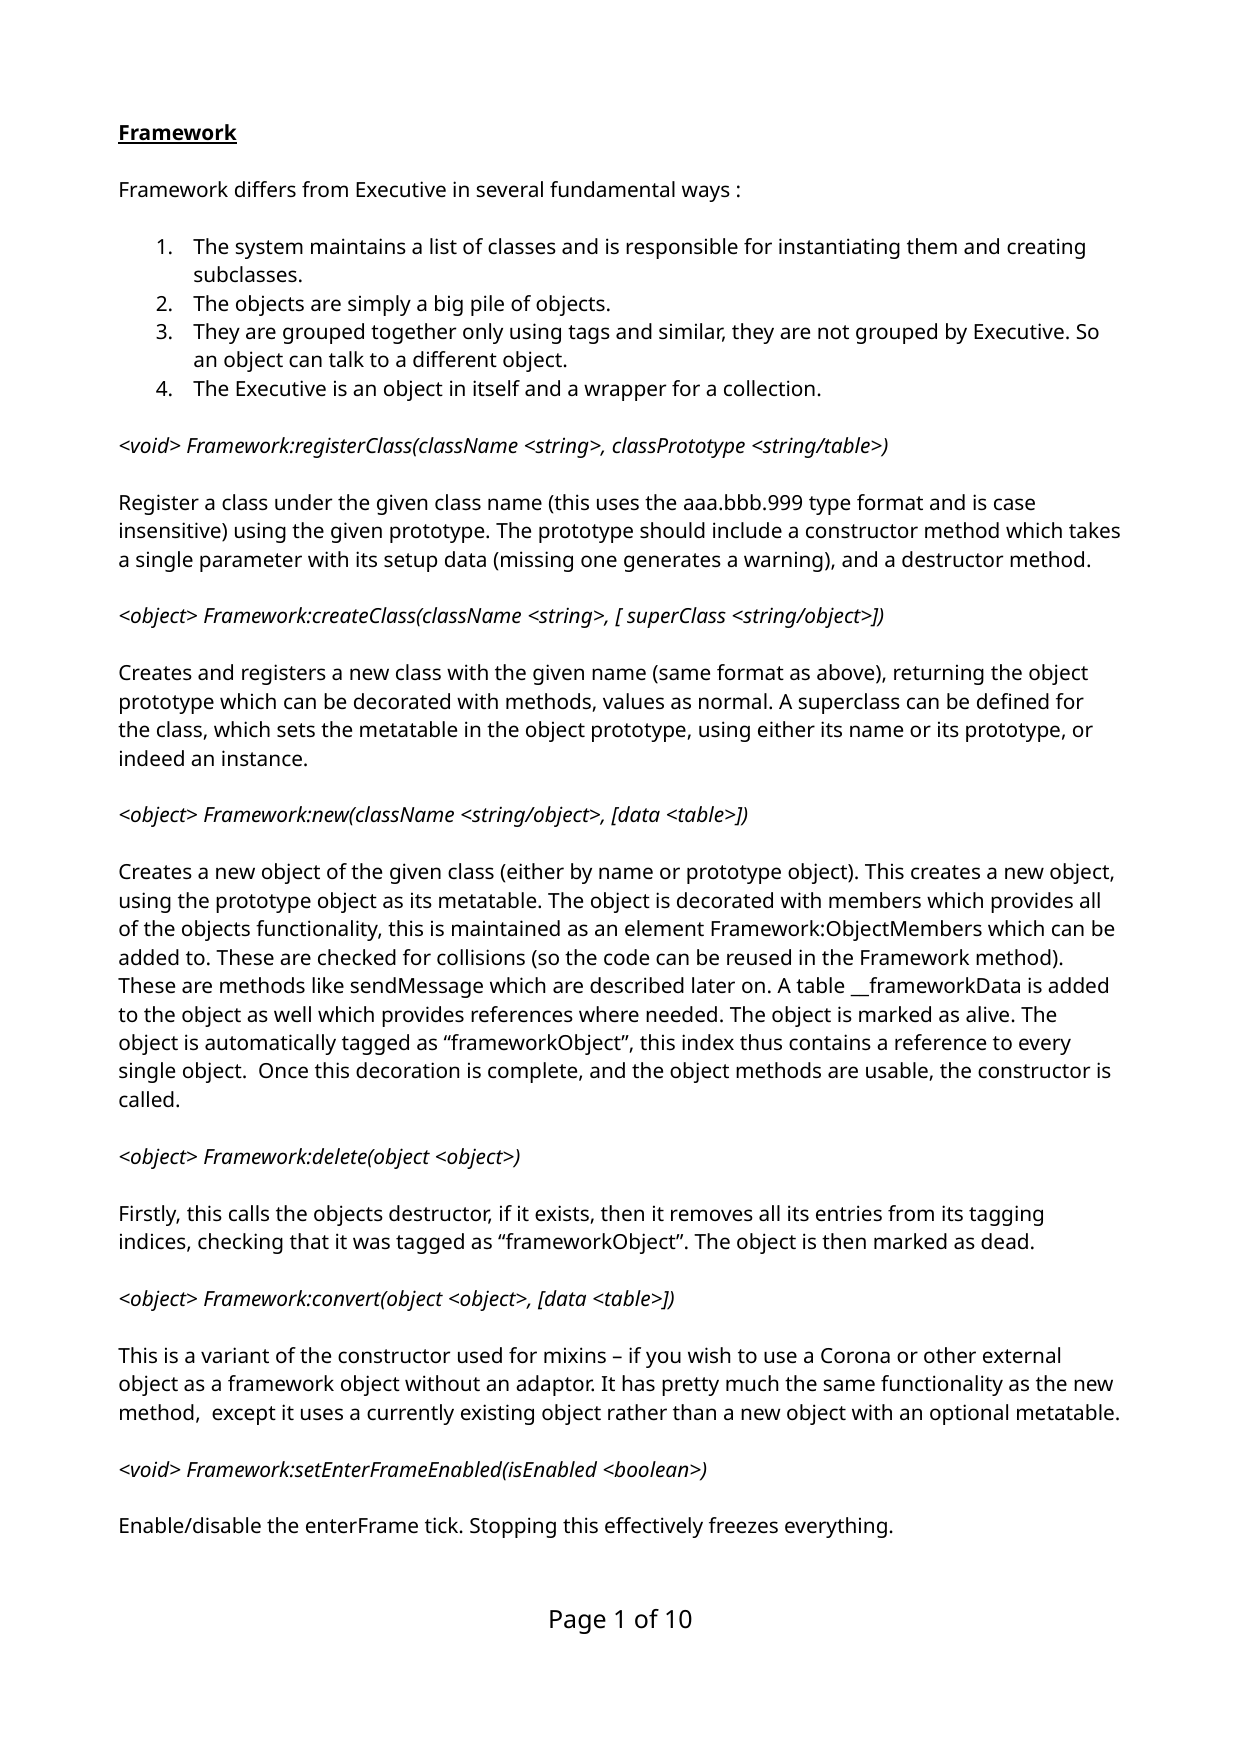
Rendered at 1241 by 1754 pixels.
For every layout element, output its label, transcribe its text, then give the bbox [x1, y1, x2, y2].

text <object> Framework:createClass(className <string>, [ superClass <string/object>]) [118, 602, 1122, 630]
list The objects are simply a big pile of objects. [156, 289, 1122, 317]
text Framework [118, 118, 1122, 147]
list The system maintains a list of classes and is responsible for instantiating them and creating subclasses. [156, 232, 1122, 289]
text <object> Framework:delete(object <object>) [118, 1142, 1122, 1170]
text Firstly, this calls the objects destructor, if it exists, then it removes all its entries from its tagging indices, checking that it was tagged as “frameworkObject”. The object is then marked as dead. [118, 1199, 1122, 1256]
list The Executive is an object in itself and a wrapper for a collection. [156, 374, 1122, 402]
text <void> Framework:registerClass(className <string>, classPrototype <string/table>) [118, 431, 1122, 459]
text Creates a new object of the given class (either by name or prototype object). This creates a new object, using the prototype object as its metatable. The object is decorated with members which provides all of the objects functionality, this is maintained as an element Framework:ObjectMembers which can be added to. These are checked for collisions (so the code can be reused in the Framework method). These are methods like sendMessage which are described later on. A table __frameworkData is added to the object as well which provides references where needed. The object is marked as alive. The object is automatically tagged as “frameworkObject”, this index thus contains a reference to every single object. Once this decoration is complete, and the object methods are usable, the constructor is called. [118, 857, 1122, 1113]
text Register a class under the given class name (this uses the aaa.bbb.999 type format and is case insensitive) using the given prototype. The prototype should include a constructor method which takes a single parameter with its setup data (missing one generates a warning), and a destructor method. [118, 488, 1122, 573]
text <object> Framework:new(className <string/object>, [data <table>]) [118, 801, 1122, 829]
list They are grouped together only using tags and similar, they are not grouped by Executive. So an object can talk to a different object. [156, 317, 1122, 374]
text Enable/disable the enterFrame tick. Stopping this effectively freezes everything. [118, 1512, 1122, 1540]
text This is a variant of the constructor used for mixins – if you wish to use a Corona or other external object as a framework object without an adaptor. It has pretty much the same functionality as the new method, except it uses a currently existing object rather than a new object with an optional metatable. [118, 1341, 1122, 1426]
text <void> Framework:setEnterFrameEnabled(isEnabled <boolean>) [118, 1455, 1122, 1483]
text Framework differs from Executive in several fundamental ways : [118, 175, 1122, 203]
text <object> Framework:convert(object <object>, [data <table>]) [118, 1284, 1122, 1312]
text Creates and registers a new class with the given name (same format as above), returning the object prototype which can be decorated with methods, values as normal. A superclass can be defined for the class, which sets the metatable in the object prototype, using either its name or its prototype, or indeed an instance. [118, 658, 1122, 772]
